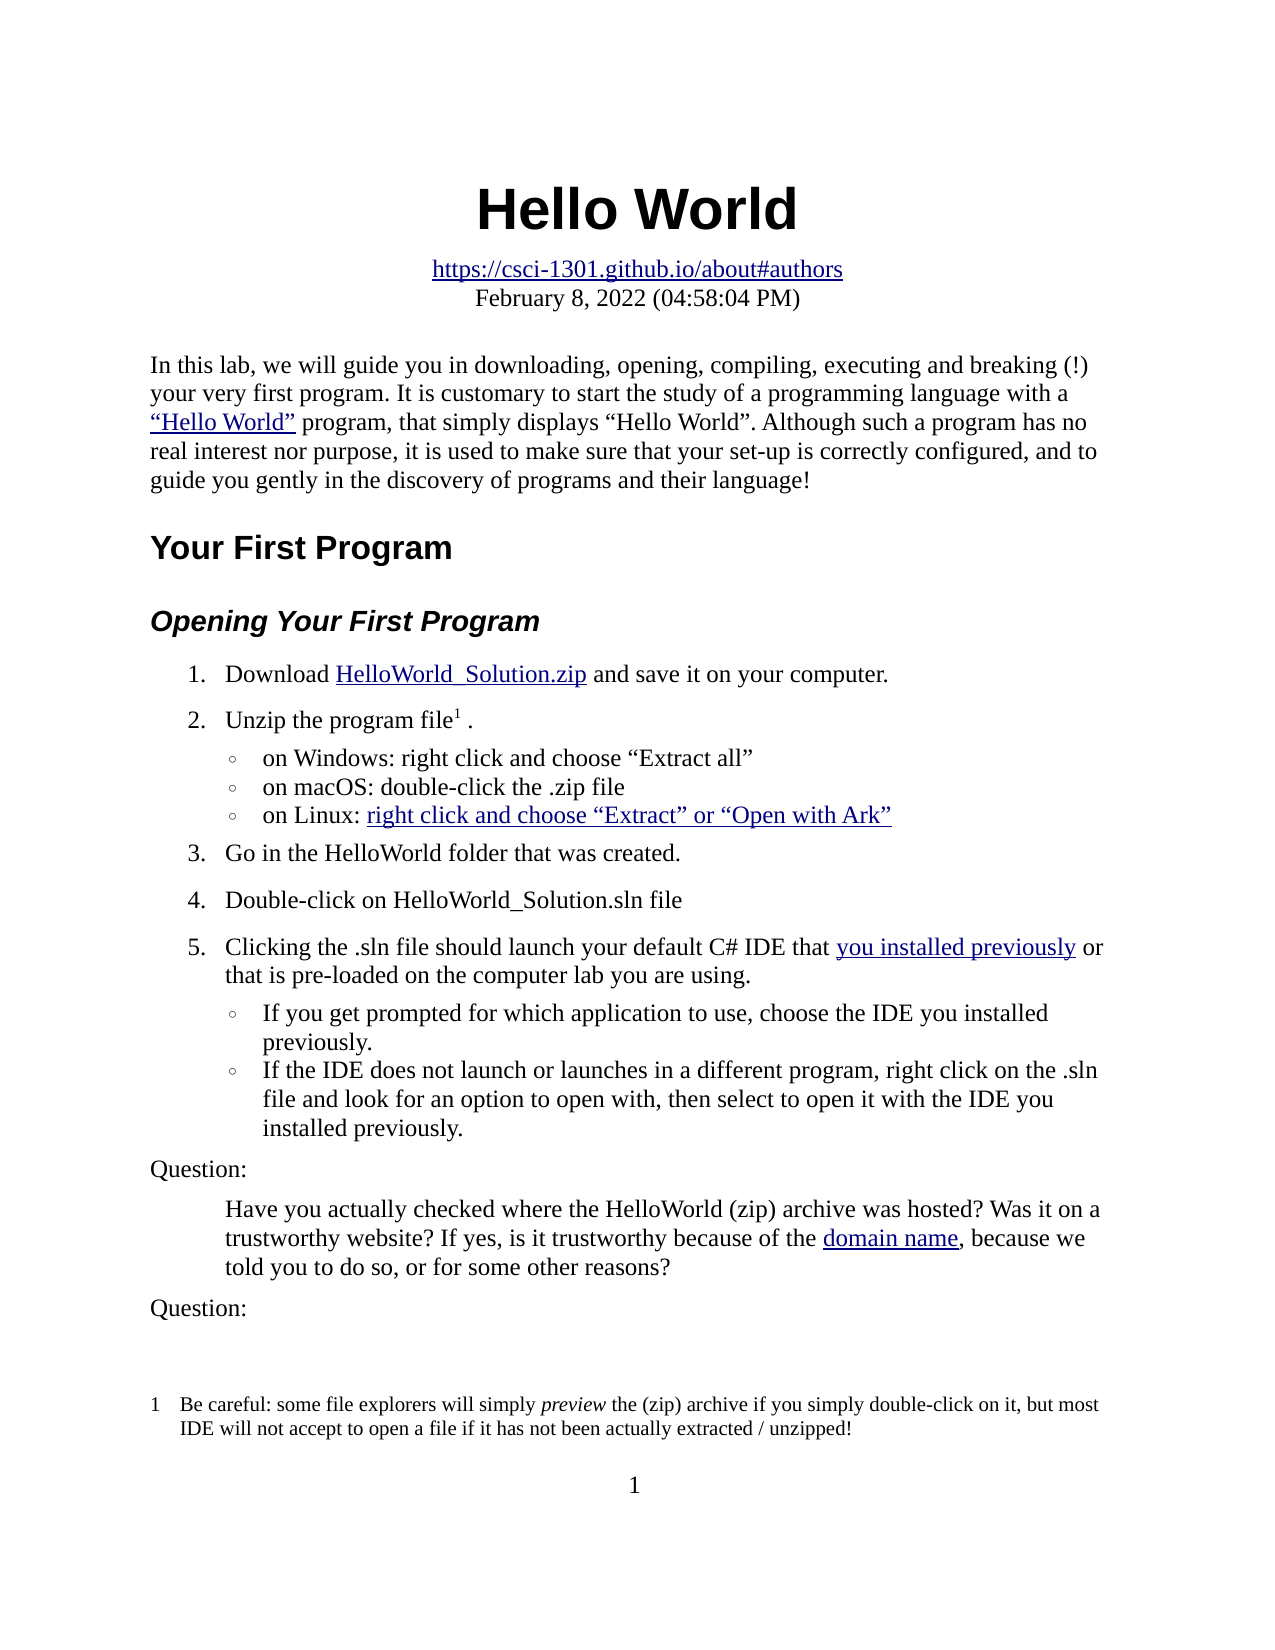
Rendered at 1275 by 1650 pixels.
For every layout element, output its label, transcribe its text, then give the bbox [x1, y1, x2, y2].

text Question: [150, 1154, 1125, 1182]
list Unzip the program file . [187, 705, 1125, 734]
list on Linux: right click and choose “Extract” or “Open with Ark” [225, 801, 1125, 829]
text Have you actually checked where the HelloWorld (zip) archive was hosted? Was it on a trustworthy website? If yes, is it trustworthy because of the domain name, because we told you to do so, or for some other reasons? [225, 1194, 1125, 1281]
text Question: [150, 1293, 1125, 1321]
list Download HelloWorld_Solution.zip and save it on your computer. [187, 659, 1125, 687]
text https://csci-1301.github.io/about#authors [150, 254, 1125, 283]
title Hello World [150, 175, 1125, 242]
text In this lab, we will guide you in downloading, opening, compiling, executing and breaking (!) your very first program. It is customary to start the study of a programming language with a “Hello World” program, that simply displays “Hello World”. Although such a program has no real interest nor purpose, it is used to make sure that your set-up is correctly configured, and to guide you gently in the discovery of programs and their language! [150, 350, 1125, 493]
list Be careful: some file explorers will simply preview the (zip) archive if you simply double-click on it, but most IDE will not accept to open a file if it has not been actually extracted / unzipped! [150, 1392, 1125, 1440]
subtitle Opening Your First Program [150, 604, 1125, 637]
subtitle Your First Program [150, 527, 1125, 566]
list Go in the HelloWorld folder that was created. [187, 838, 1125, 867]
list on macOS: double-click the .zip file [225, 772, 1125, 801]
text February 8, 2022 (04:58:04 PM) [150, 283, 1125, 312]
list Double-click on HelloWorld_Solution.sln file [187, 885, 1125, 914]
list Clicking the .sln file should launch your default C# IDE that you installed previously or that is pre-loaded on the computer lab you are using. [187, 932, 1125, 989]
list If the IDE does not launch or launches in a different program, right click on the .sln file and look for an option to open with, then select to open it with the IDE you installed previously. [225, 1056, 1125, 1142]
list If you get prompted for which application to use, choose the IDE you installed previously. [225, 998, 1125, 1056]
list on Windows: right click and choose “Extract all” [225, 743, 1125, 772]
